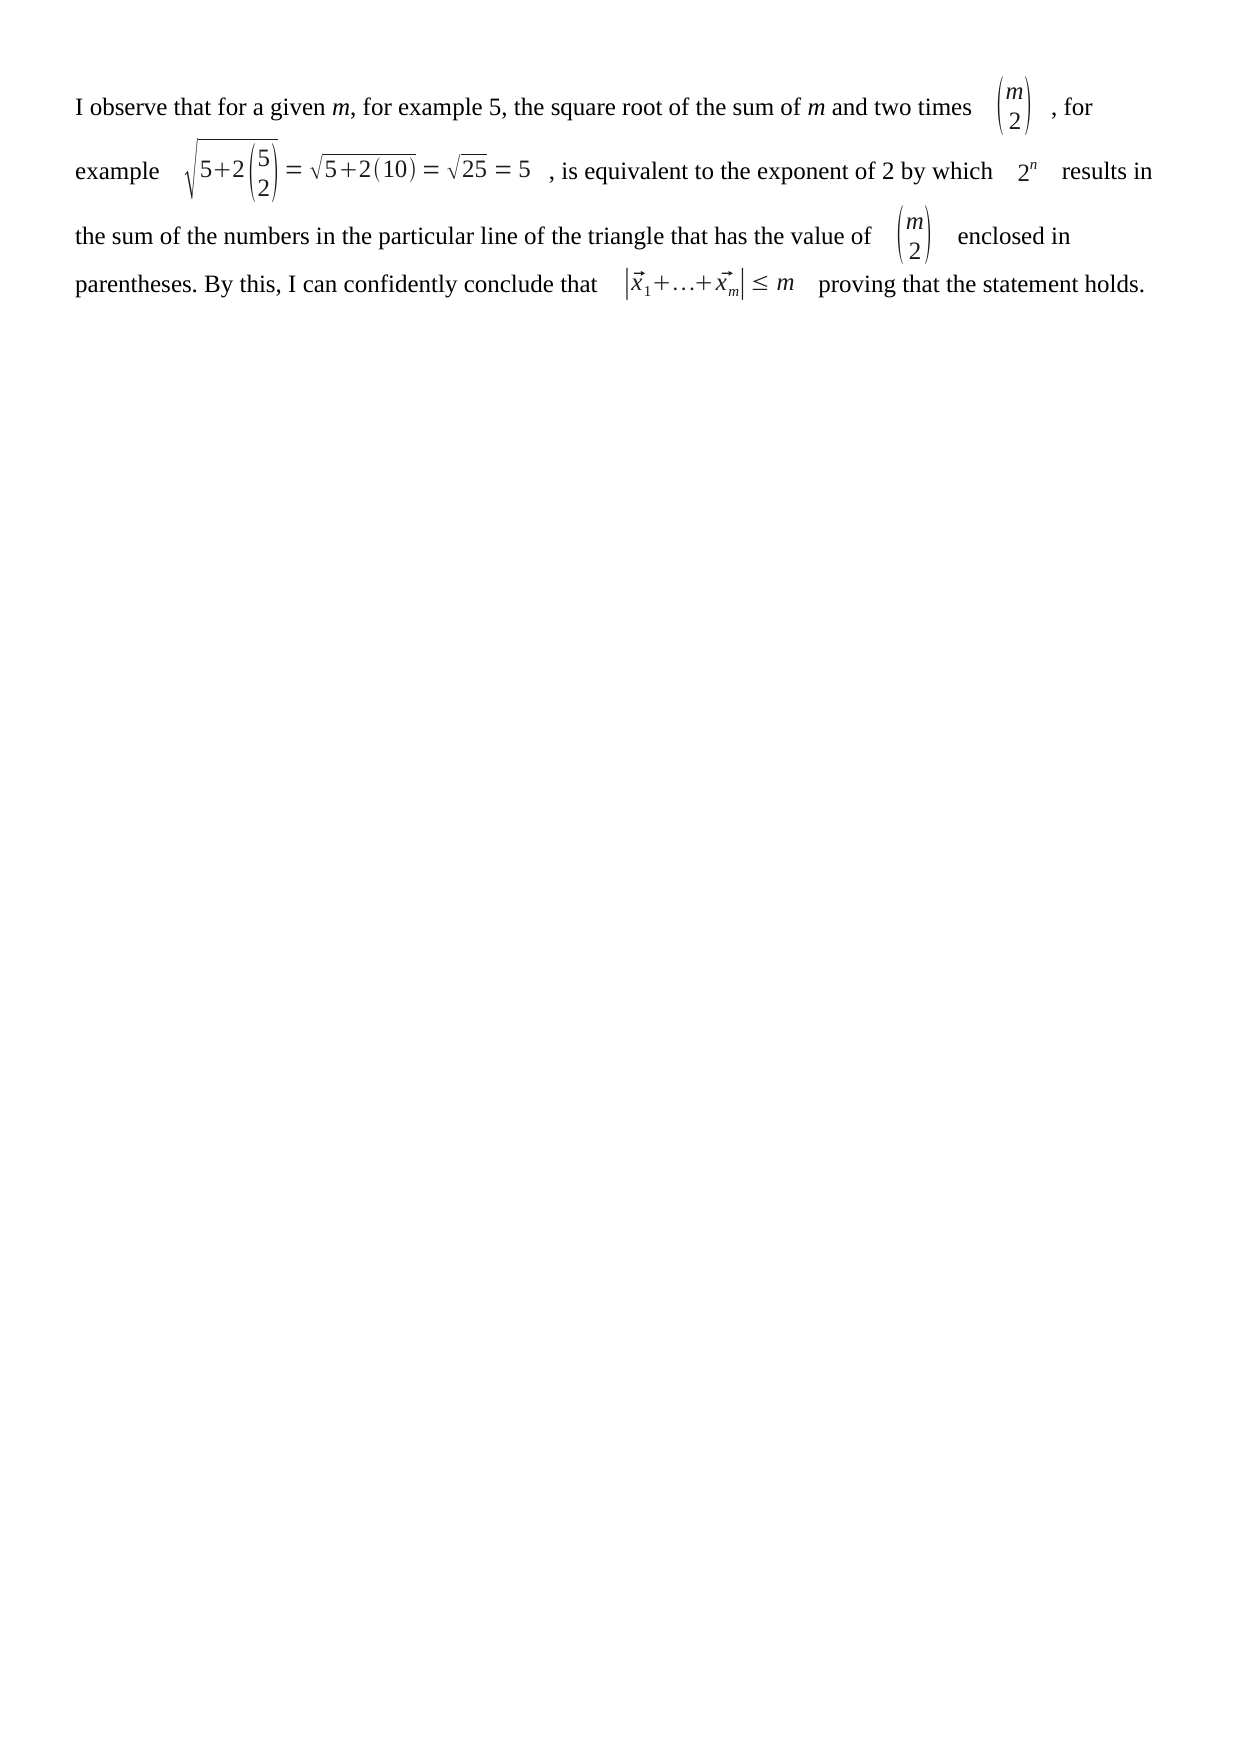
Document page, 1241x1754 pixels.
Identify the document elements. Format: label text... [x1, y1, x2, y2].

text I observe that for a given m, for example 5, the square root of the sum of m and two times , for example , is equivalent to the exponent of 2 by which results in the sum of the numbers in the particular line of the triangle that has the value of enclosed in parentheses. By this, I can confidently conclude that proving that the statement holds. [75, 75, 1165, 301]
